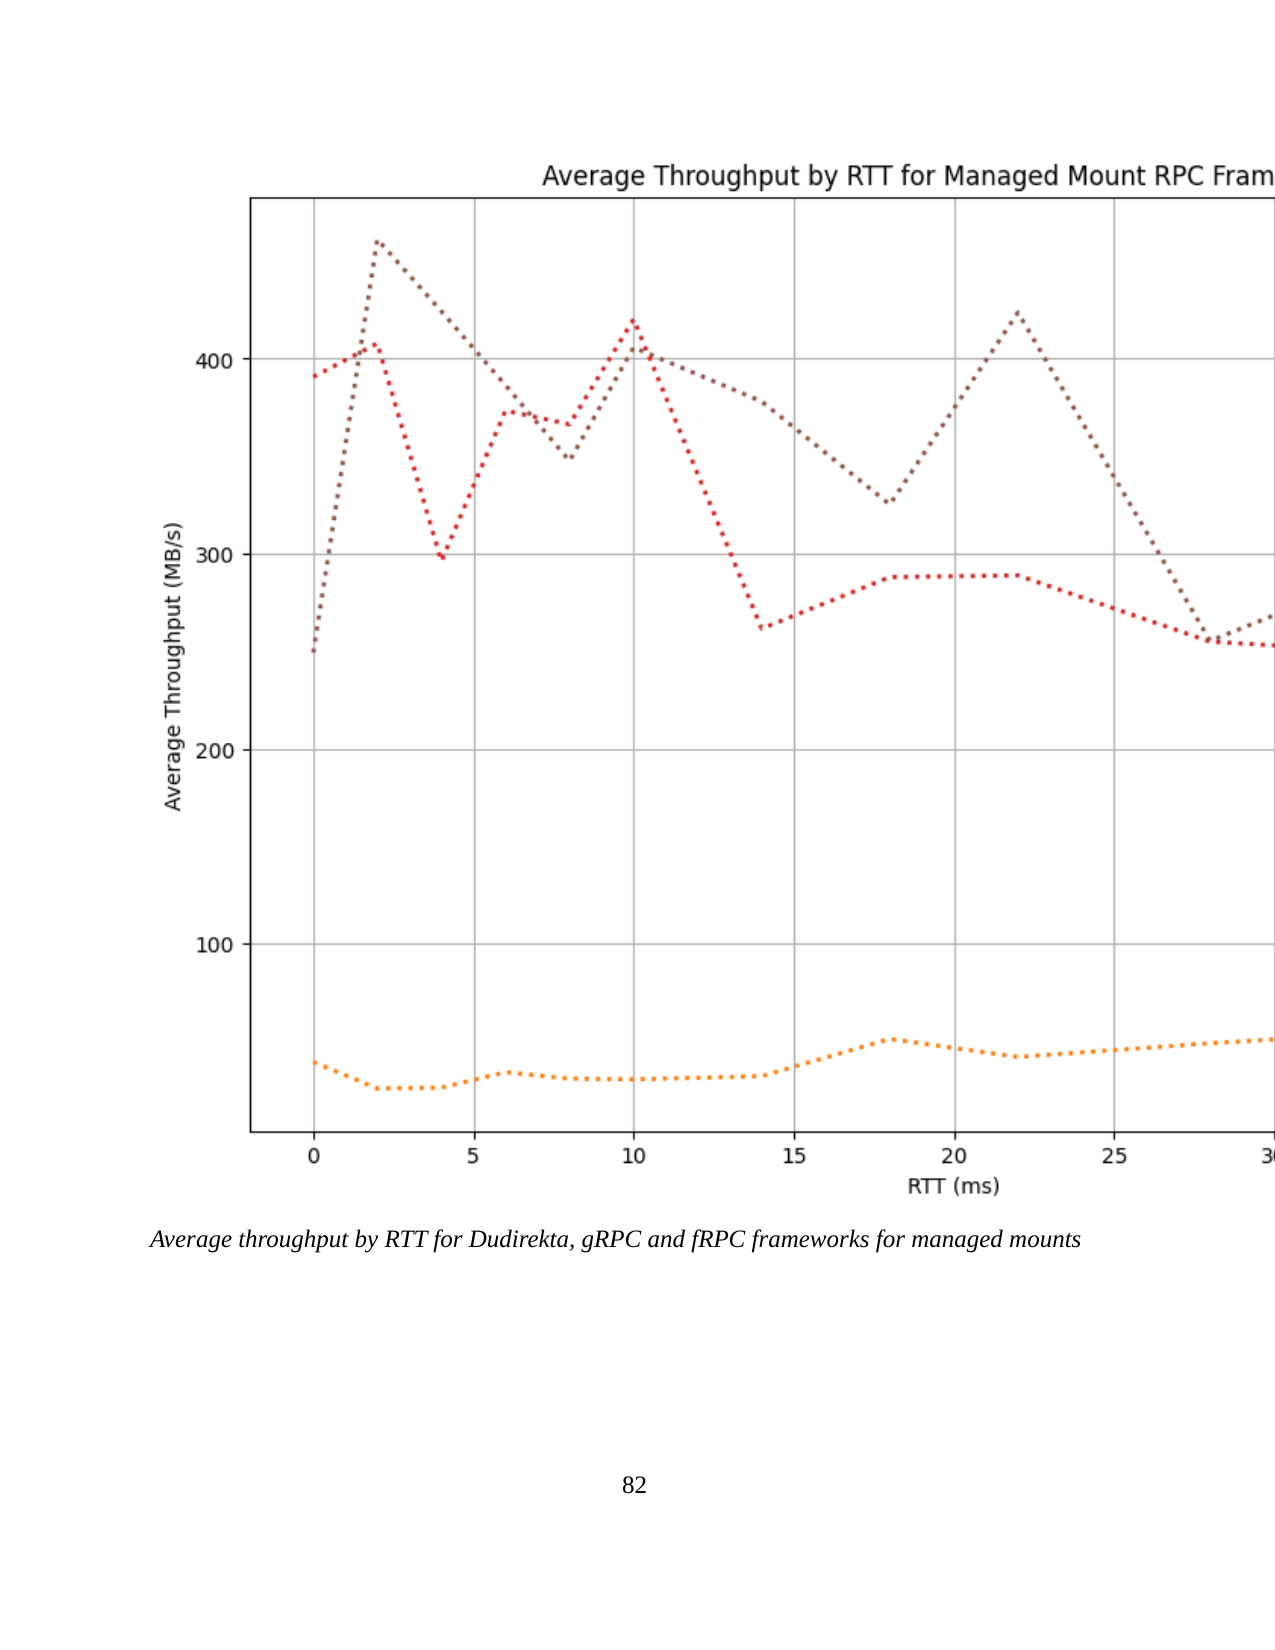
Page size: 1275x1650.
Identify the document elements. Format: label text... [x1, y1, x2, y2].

text Average throughput by RTT for Dudirekta, gRPC and fRPC frameworks for managed mounts [150, 1224, 1125, 1253]
picture [150, 150, 1275, 1212]
